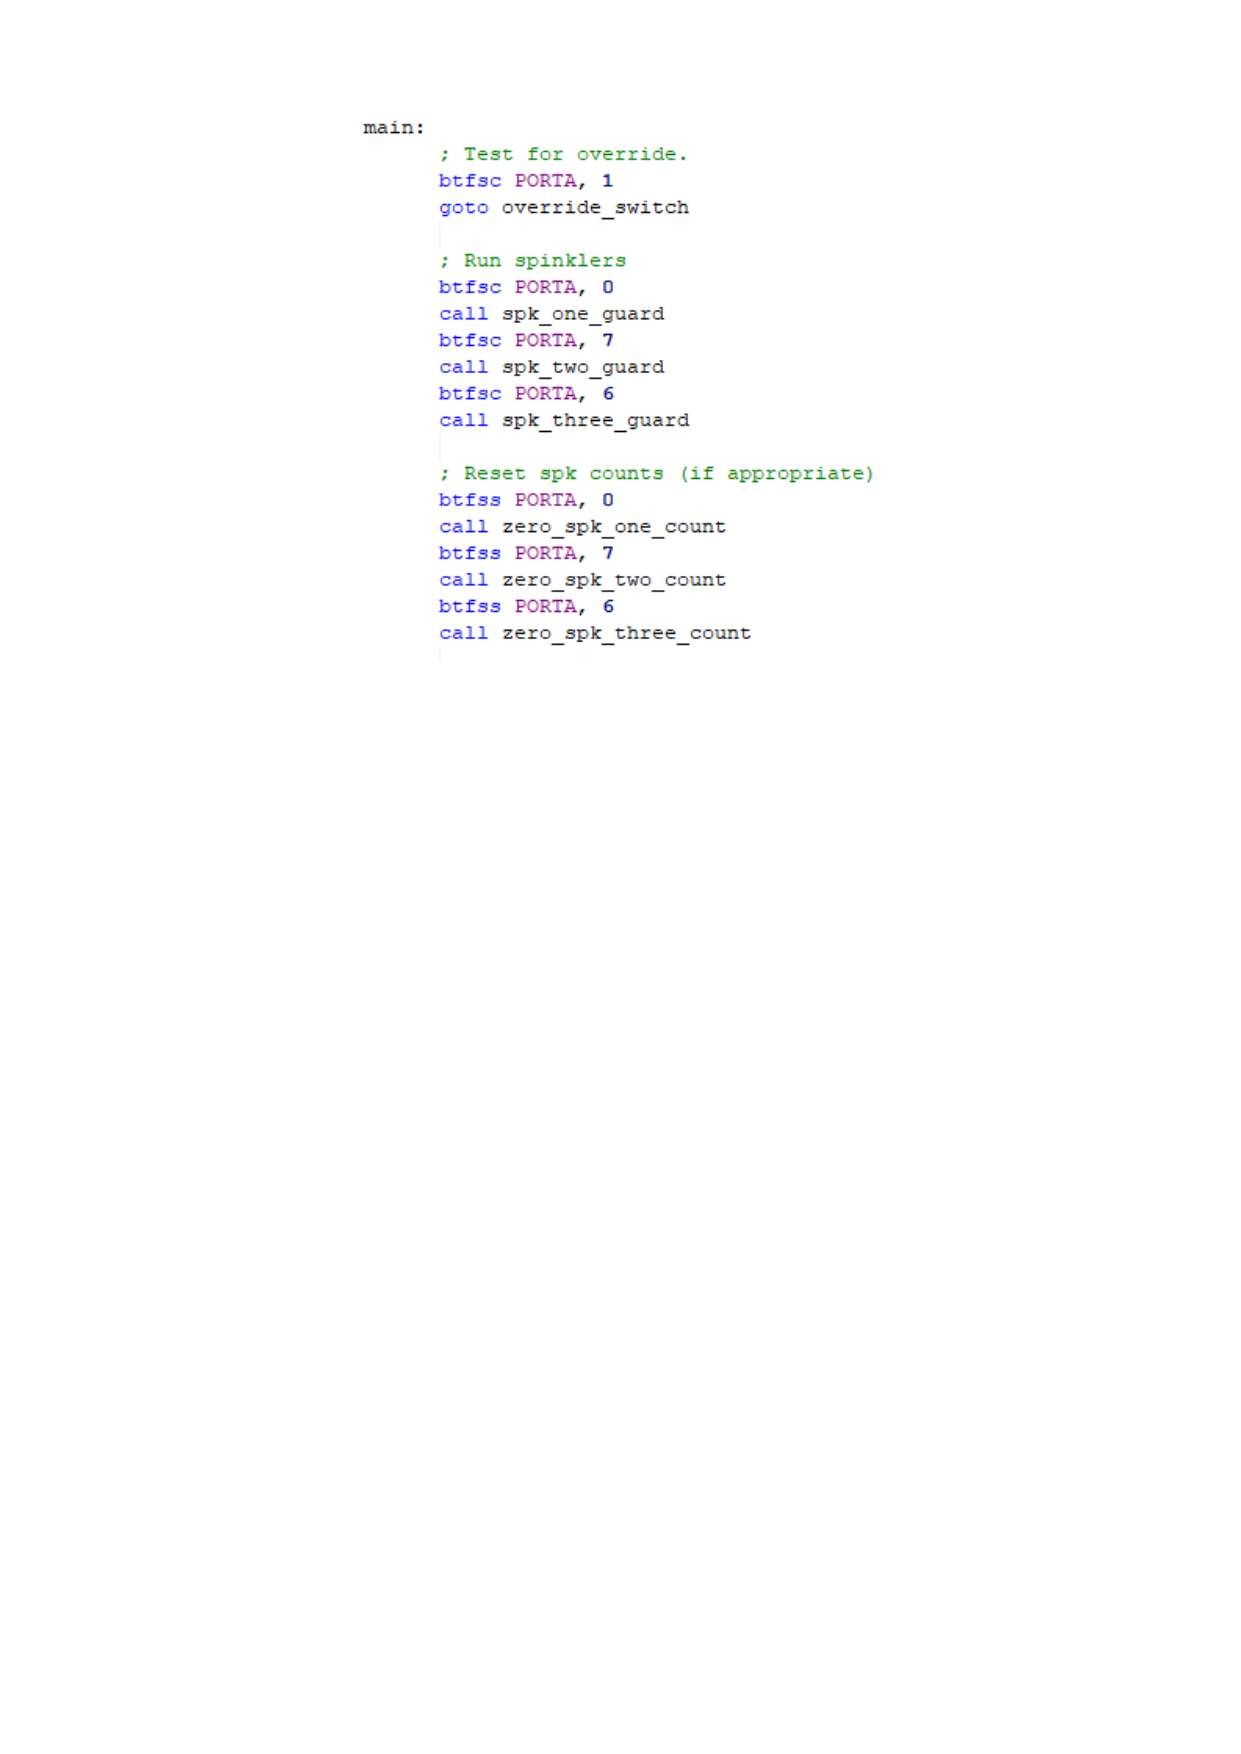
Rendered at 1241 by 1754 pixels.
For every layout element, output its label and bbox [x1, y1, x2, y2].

picture [350, 118, 890, 661]
